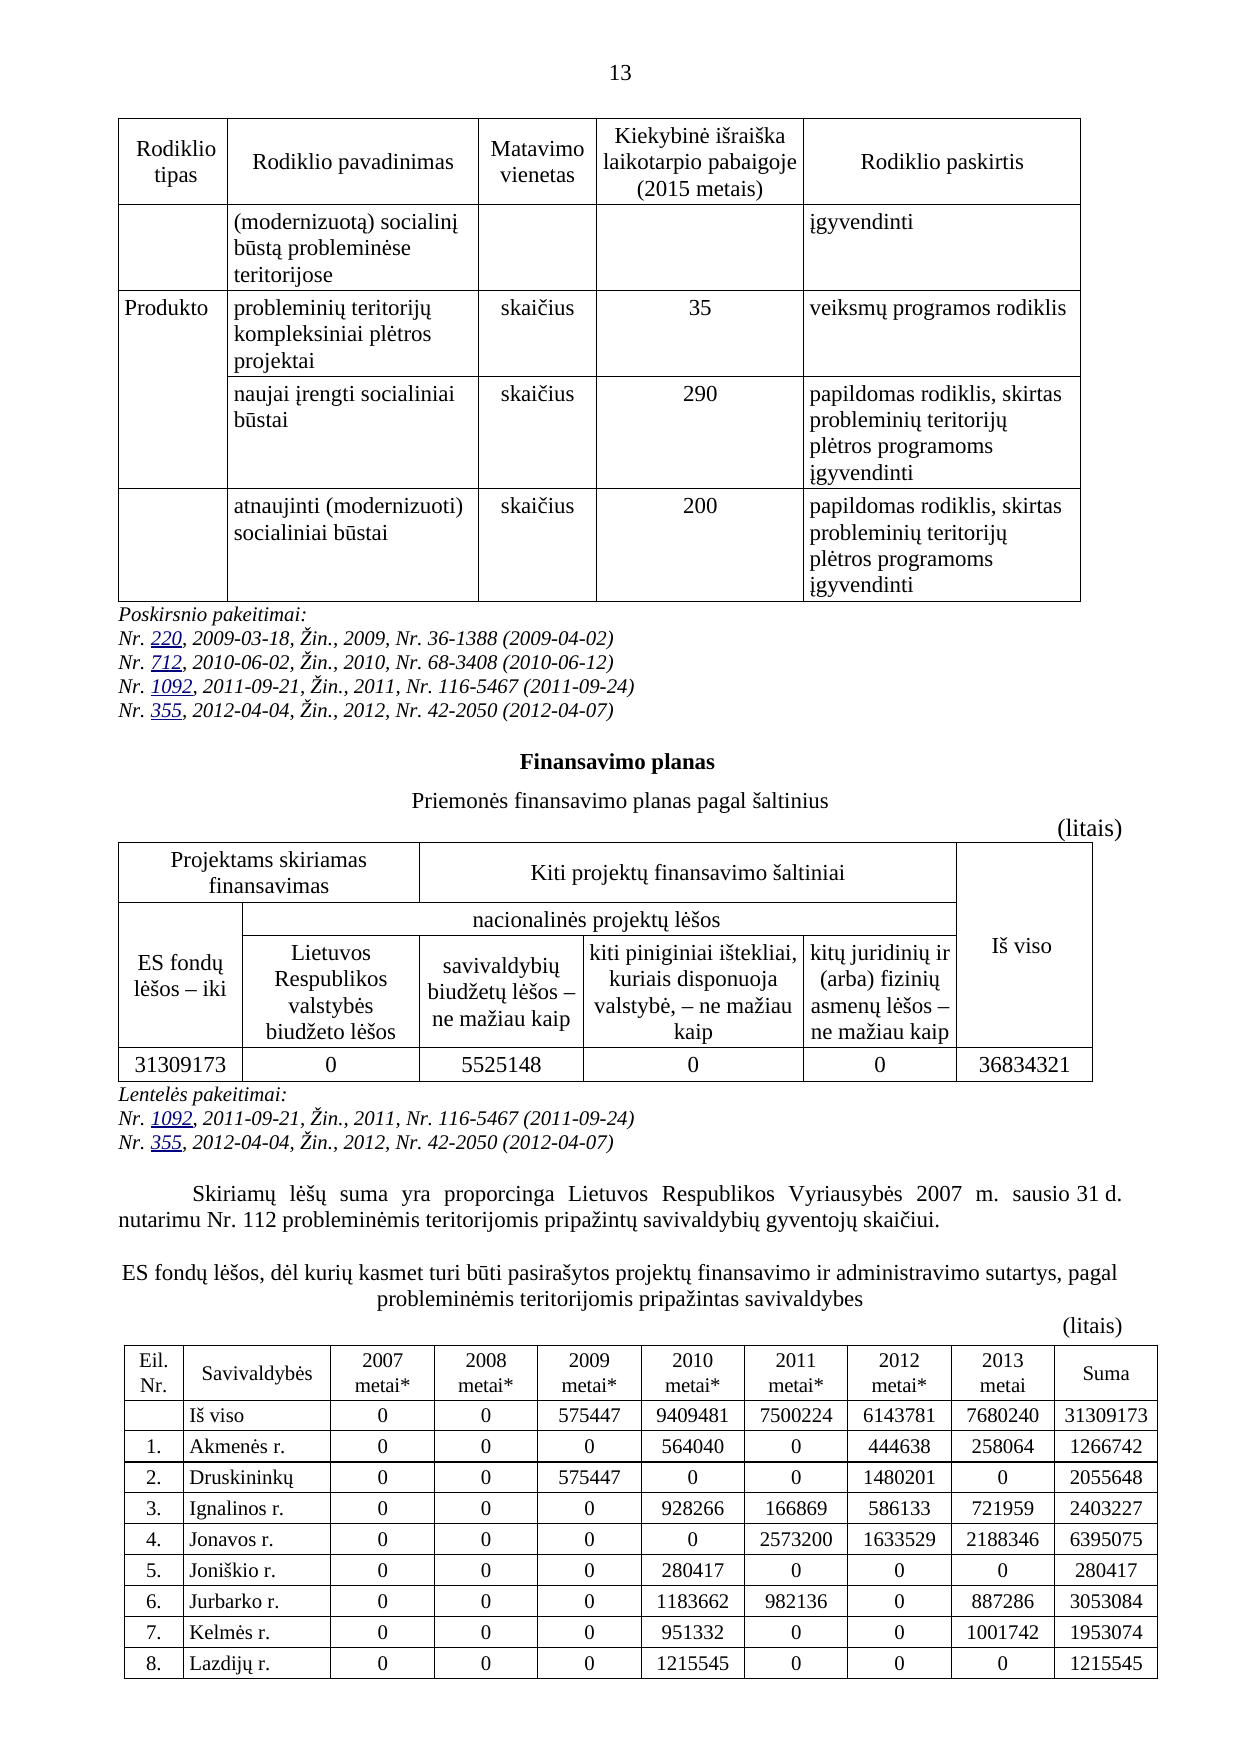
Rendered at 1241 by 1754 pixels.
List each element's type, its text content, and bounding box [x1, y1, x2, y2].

table_cell 7680240 [952, 1401, 1054, 1430]
table_cell ES fondų lėšos – iki [119, 903, 242, 1047]
table_cell (modernizuotą) socialinį būstą probleminėse teritorijose [228, 205, 478, 290]
table_cell 0 [745, 1431, 847, 1461]
table_cell [479, 205, 596, 290]
table_cell 564040 [642, 1431, 744, 1461]
table_cell 4. [125, 1524, 183, 1554]
table_cell 6395075 [1055, 1524, 1157, 1554]
table_cell 1633529 [848, 1524, 951, 1554]
table_cell 0 [331, 1617, 434, 1647]
table_cell 0 [538, 1586, 641, 1616]
table_cell 0 [745, 1648, 847, 1678]
table_cell 5. [125, 1555, 183, 1585]
table_cell 982136 [745, 1586, 847, 1616]
table_cell savivaldybių biudžetų lėšos – ne mažiau kaip [420, 936, 583, 1047]
text Lentelės pakeitimai: [118, 1082, 1122, 1106]
table_cell Produkto [119, 291, 227, 488]
table_cell 1. [125, 1431, 183, 1461]
text Priemonės finansavimo planas pagal šaltinius [118, 787, 1122, 813]
table_cell 1183662 [642, 1586, 744, 1616]
table_cell 0 [435, 1524, 537, 1554]
table_cell naujai įrengti socialiniai būstai [228, 377, 478, 488]
table_cell 3. [125, 1493, 183, 1523]
table_cell [119, 489, 227, 601]
table_cell 36834321 [957, 1048, 1092, 1081]
table_cell 928266 [642, 1493, 744, 1523]
table_cell 0 [584, 1048, 803, 1081]
table_cell 0 [435, 1401, 537, 1430]
table_cell [125, 1401, 183, 1430]
table_cell Akmenės r. [184, 1431, 330, 1461]
table_cell 0 [331, 1401, 434, 1430]
table_cell 200 [597, 489, 803, 601]
table_cell 575447 [538, 1463, 641, 1492]
table_header Iš viso [957, 843, 1092, 1047]
table_cell nacionalinės projektų lėšos [243, 903, 956, 935]
table_header Projektams skiriamas finansavimas [119, 843, 419, 902]
table_header 2013 metai [952, 1346, 1054, 1399]
table_cell skaičius [479, 489, 596, 601]
text Skiriamų lėšų suma yra proporcinga Lietuvos Respublikos Vyriausybės 2007 m. sausio 31 d. nutarimu Nr. 112 probleminėmis teritorijomis pripažintų savivaldybių gyventojų skaičiui. [118, 1180, 1122, 1233]
table_cell 0 [435, 1617, 537, 1647]
table_cell 887286 [952, 1586, 1054, 1616]
text Nr. 355, 2012-04-04, Žin., 2012, Nr. 42-2050 (2012-04-07) [118, 1130, 1122, 1154]
table_header 2011 metai* [745, 1346, 847, 1399]
table_cell 0 [435, 1463, 537, 1492]
table_cell įgyvendinti [804, 205, 1080, 290]
table_cell kiti piniginiai ištekliai, kuriais disponuoja valstybė, – ne mažiau kaip [584, 936, 803, 1047]
table_cell 575447 [538, 1401, 641, 1430]
table_cell 0 [538, 1555, 641, 1585]
table_cell 2. [125, 1463, 183, 1492]
text (litais) [118, 1312, 1122, 1338]
table_cell skaičius [479, 291, 596, 376]
table_cell 0 [804, 1048, 956, 1081]
table_header Matavimo vienetas [479, 119, 596, 204]
table_cell 0 [642, 1463, 744, 1492]
table_cell 2573200 [745, 1524, 847, 1554]
table_cell Joniškio r. [184, 1555, 330, 1585]
text ES fondų lėšos, dėl kurių kasmet turi būti pasirašytos projektų finansavimo ir administravimo sutartys, pagal probleminėmis teritorijomis pripažintas savivaldybes [118, 1259, 1122, 1312]
table_cell 258064 [952, 1431, 1054, 1461]
table_cell papildomas rodiklis, skirtas probleminių teritorijų plėtros programoms įgyvendinti [804, 377, 1080, 488]
table_cell 0 [331, 1463, 434, 1492]
table_cell 0 [331, 1524, 434, 1554]
table_header Rodiklio paskirtis [804, 119, 1080, 204]
table_header Kiti projektų finansavimo šaltiniai [420, 843, 956, 902]
table_cell Jurbarko r. [184, 1586, 330, 1616]
table_cell 0 [331, 1431, 434, 1461]
table_header Rodiklio tipas [119, 119, 227, 204]
table_cell 0 [538, 1617, 641, 1647]
table_cell 6143781 [848, 1401, 951, 1430]
table_cell 1215545 [642, 1648, 744, 1678]
table_cell 1266742 [1055, 1431, 1157, 1461]
table_cell Kelmės r. [184, 1617, 330, 1647]
table_header Eil. Nr. [125, 1346, 183, 1399]
table_cell 2188346 [952, 1524, 1054, 1554]
table_cell 290 [597, 377, 803, 488]
text Nr. 712, 2010-06-02, Žin., 2010, Nr. 68-3408 (2010-06-12) [118, 650, 1122, 674]
table_cell 7. [125, 1617, 183, 1647]
table_cell 2403227 [1055, 1493, 1157, 1523]
table_cell 0 [435, 1648, 537, 1678]
text Nr. 1092, 2011-09-21, Žin., 2011, Nr. 116-5467 (2011-09-24) [118, 674, 1122, 698]
table_cell [597, 205, 803, 290]
table_header 2012 metai* [848, 1346, 951, 1399]
table_cell veiksmų programos rodiklis [804, 291, 1080, 376]
table_cell Iš viso [184, 1401, 330, 1430]
table_cell 0 [331, 1555, 434, 1585]
text Poskirsnio pakeitimai: [118, 602, 1122, 626]
table_cell 8. [125, 1648, 183, 1678]
table_cell Ignalinos r. [184, 1493, 330, 1523]
table_cell 2055648 [1055, 1463, 1157, 1492]
table_cell 0 [745, 1617, 847, 1647]
table_cell 1953074 [1055, 1617, 1157, 1647]
table_cell 0 [642, 1524, 744, 1554]
table_cell 0 [538, 1648, 641, 1678]
table_header Savivaldybės [184, 1346, 330, 1399]
table_cell 0 [952, 1648, 1054, 1678]
table_cell 7500224 [745, 1401, 847, 1430]
table_header Kiekybinė išraiška laikotarpio pabaigoje (2015 metais) [597, 119, 803, 204]
table_cell 0 [435, 1431, 537, 1461]
table_cell 6. [125, 1586, 183, 1616]
table_cell 0 [538, 1431, 641, 1461]
table_header 2009 metai* [538, 1346, 641, 1399]
table_cell 0 [745, 1555, 847, 1585]
table_cell 5525148 [420, 1048, 583, 1081]
table_cell 0 [331, 1648, 434, 1678]
table_cell 721959 [952, 1493, 1054, 1523]
table_cell 280417 [642, 1555, 744, 1585]
table_cell 0 [952, 1555, 1054, 1585]
table_cell 0 [848, 1617, 951, 1647]
table_cell Lazdijų r. [184, 1648, 330, 1678]
table_cell skaičius [479, 377, 596, 488]
table_cell kitų juridinių ir (arba) fizinių asmenų lėšos – ne mažiau kaip [804, 936, 956, 1047]
table_cell Lietuvos Respublikos valstybės biudžeto lėšos [243, 936, 419, 1047]
table_cell 166869 [745, 1493, 847, 1523]
text Nr. 355, 2012-04-04, Žin., 2012, Nr. 42-2050 (2012-04-07) [118, 698, 1122, 722]
table_cell 0 [331, 1493, 434, 1523]
table_header 2008 metai* [435, 1346, 537, 1399]
text Nr. 1092, 2011-09-21, Žin., 2011, Nr. 116-5467 (2011-09-24) [118, 1106, 1122, 1130]
table_cell 444638 [848, 1431, 951, 1461]
text Finansavimo planas [118, 748, 1122, 774]
table_cell 35 [597, 291, 803, 376]
table_cell 0 [745, 1463, 847, 1492]
table_cell 9409481 [642, 1401, 744, 1430]
text (litais) [118, 813, 1122, 842]
table_cell 0 [848, 1648, 951, 1678]
table_cell 0 [848, 1586, 951, 1616]
table_cell 31309173 [1055, 1401, 1157, 1430]
table_cell 1480201 [848, 1463, 951, 1492]
table_cell 1001742 [952, 1617, 1054, 1647]
table_cell papildomas rodiklis, skirtas probleminių teritorijų plėtros programoms įgyvendinti [804, 489, 1080, 601]
table_cell 1215545 [1055, 1648, 1157, 1678]
text Nr. 220, 2009-03-18, Žin., 2009, Nr. 36-1388 (2009-04-02) [118, 626, 1122, 650]
table_cell 586133 [848, 1493, 951, 1523]
table_header Suma [1055, 1346, 1157, 1399]
table_cell 0 [952, 1463, 1054, 1492]
table_cell 280417 [1055, 1555, 1157, 1585]
table_cell 0 [331, 1586, 434, 1616]
table_cell 0 [243, 1048, 419, 1081]
table_cell probleminių teritorijų kompleksiniai plėtros projektai [228, 291, 478, 376]
table_header Rodiklio pavadinimas [228, 119, 478, 204]
table_cell 0 [435, 1586, 537, 1616]
table_cell 951332 [642, 1617, 744, 1647]
table_cell 0 [435, 1493, 537, 1523]
table_cell 0 [435, 1555, 537, 1585]
table_cell 31309173 [119, 1048, 242, 1081]
table_cell Druskininkų [184, 1463, 330, 1492]
table_cell [119, 205, 227, 290]
table_cell 0 [848, 1555, 951, 1585]
table_header 2010 metai* [642, 1346, 744, 1399]
table_cell 0 [538, 1524, 641, 1554]
table_cell 3053084 [1055, 1586, 1157, 1616]
table_header 2007 metai* [331, 1346, 434, 1399]
table_cell 0 [538, 1493, 641, 1523]
table_cell atnaujinti (modernizuoti) socialiniai būstai [228, 489, 478, 601]
table_cell Jonavos r. [184, 1524, 330, 1554]
